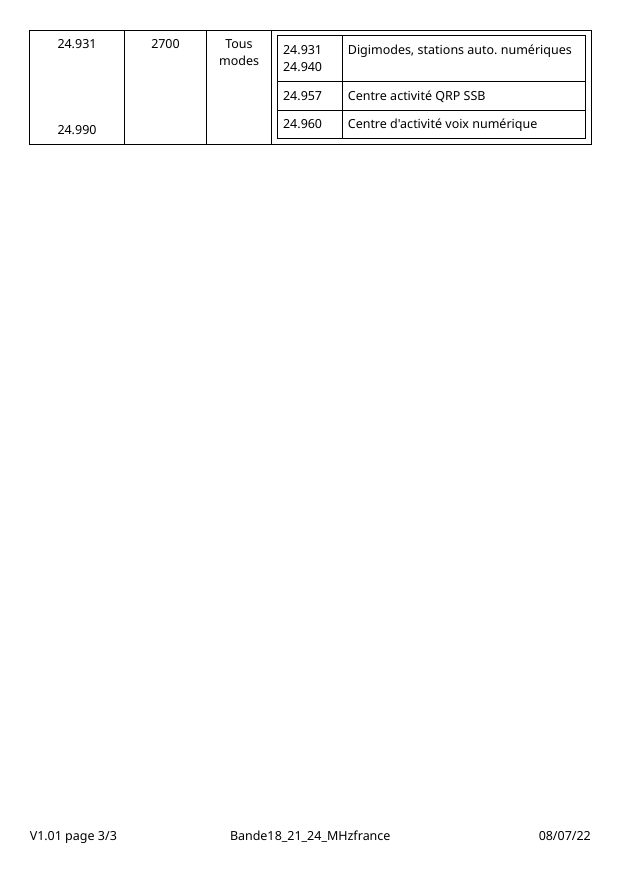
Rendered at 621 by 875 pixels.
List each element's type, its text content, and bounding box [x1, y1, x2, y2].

table_cell 24.960 [278, 111, 342, 138]
table_cell Tous modes [207, 31, 271, 144]
table_cell Centre activité QRP SSB [343, 82, 585, 110]
table_cell 24.931 24.990 [30, 31, 124, 144]
table_header Digimodes, stations auto. numériques [343, 36, 585, 81]
table_cell [272, 31, 591, 144]
table_cell 24.957 [278, 82, 342, 110]
table_cell Centre d'activité voix numérique [343, 111, 585, 138]
table_cell 2700 [125, 31, 206, 144]
table_header 24.931 24.940 [278, 36, 342, 81]
